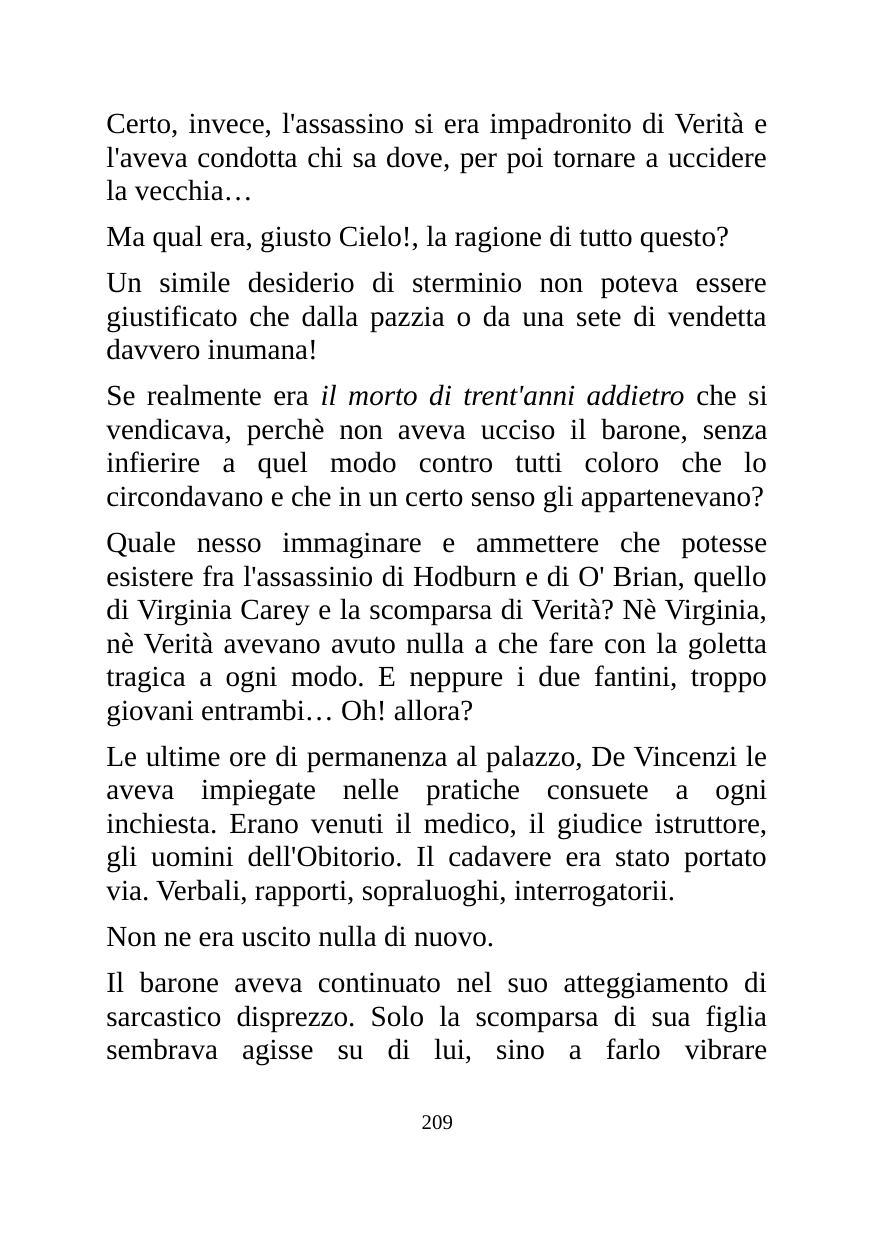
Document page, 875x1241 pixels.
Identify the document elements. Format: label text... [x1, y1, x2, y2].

text Se realmente era il morto di trent'anni addietro che si vendicava, perchè non aveva ucciso il barone, senza infierire a quel modo contro tutti coloro che lo circondavano e che in un certo senso gli appartenevano? [106, 378, 768, 513]
text Non ne era uscito nulla di nuovo. [106, 919, 768, 953]
text Ma qual era, giusto Cielo!, la ragione di tutto questo? [106, 219, 768, 253]
text Quale nesso immaginare e ammettere che potesse esistere fra l'assassinio di Hodburn e di O' Brian, quello di Virginia Carey e la scomparsa di Verità? Nè Virginia, nè Verità avevano avuto nulla a che fare con la goletta tragica a ogni modo. E neppure i due fantini, troppo giovani entrambi… Oh! allora? [106, 525, 768, 726]
text Un simile desiderio di sterminio non poteva essere giustificato che dalla pazzia o da una sete di vendetta davvero inumana! [106, 265, 768, 366]
text Le ultime ore di permanenza al palazzo, De Vincenzi le aveva impiegate nelle pratiche consuete a ogni inchiesta. Erano venuti il medico, il giudice istruttore, gli uomini dell'Obitorio. Il cadavere era stato portato via. Verbali, rapporti, sopraluoghi, interrogatorii. [106, 739, 768, 907]
text Certo, invece, l'assassino si era impadronito di Verità e l'aveva condotta chi sa dove, per poi tornare a uccidere la vecchia… [106, 106, 768, 207]
text Il barone aveva continuato nel suo atteggiamento di sarcastico disprezzo. Solo la scomparsa di sua figlia sembrava agisse su di lui, sino a farlo vibrare [106, 965, 768, 1066]
